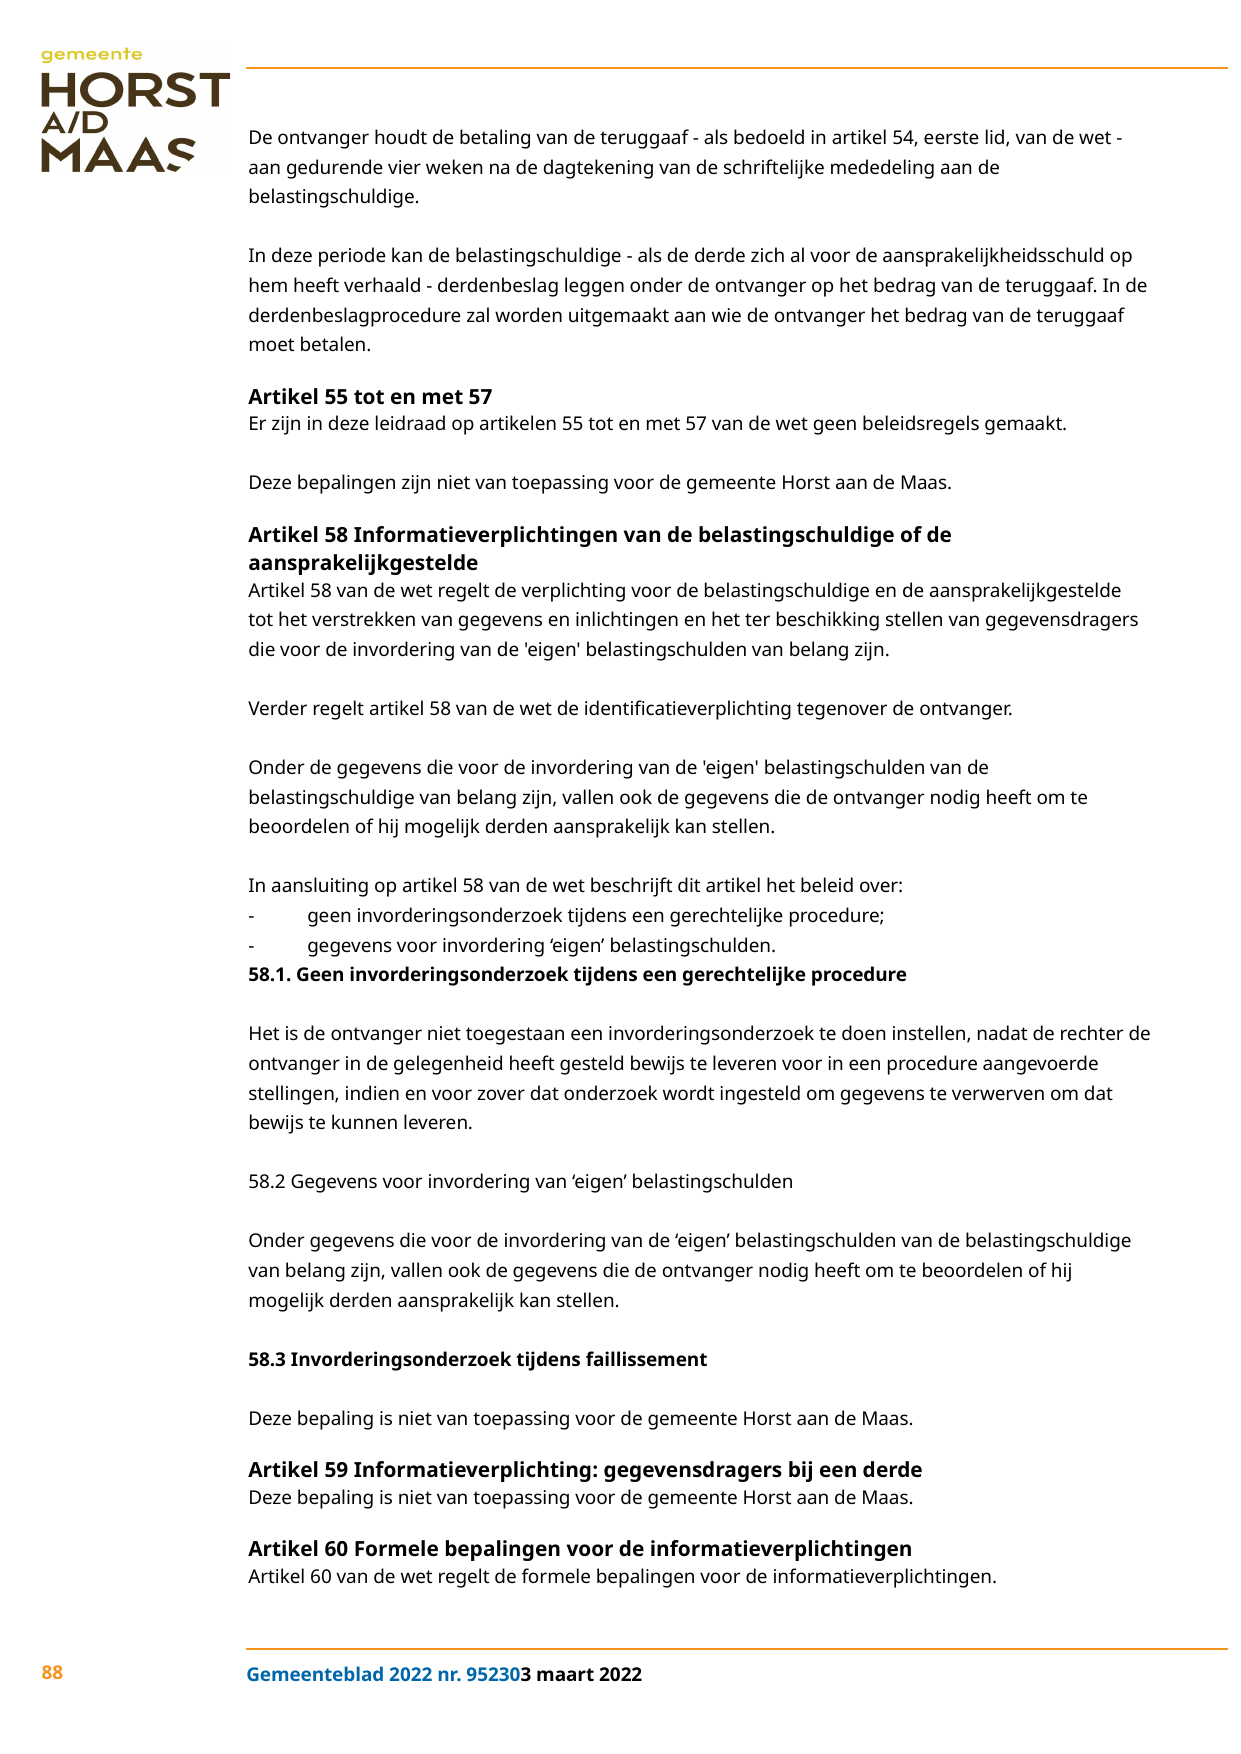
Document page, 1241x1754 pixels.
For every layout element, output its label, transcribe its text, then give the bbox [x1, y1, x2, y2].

text Onder gegevens die voor de invordering van de ‘eigen’ belastingschulden van de belastingschuldige van belang zijn, vallen ook de gegevens die de ontvanger nodig heeft om te beoordelen of hij mogelijk derden aansprakelijk kan stellen. [248, 1228, 1152, 1312]
text Er zijn in deze leidraad op artikelen 55 tot en met 57 van de wet geen beleidsregels gemaakt. [248, 410, 1152, 436]
text Onder de gegevens die voor de invordering van de 'eigen' belastingschulden van de belastingschuldige van belang zijn, vallen ook de gegevens die de ontvanger nodig heeft om te beoordelen of hij mogelijk derden aansprakelijk kan stellen. [248, 754, 1152, 839]
text In aansluiting op artikel 58 van de wet beschrijft dit artikel het beleid over: [248, 873, 1152, 898]
text Artikel 60 van de wet regelt de formele bepalingen voor de informatieverplichtingen. [248, 1563, 1152, 1588]
text 58.1. Geen invorderingsonderzoek tijdens een gerechtelijke procedure [248, 961, 1152, 987]
text Deze bepaling is niet van toepassing voor de gemeente Horst aan de Maas. [248, 1484, 1152, 1510]
text Artikel 60 Formele bepalingen voor de informatieverplichtingen [248, 1534, 1152, 1563]
text Artikel 55 tot en met 57 [248, 382, 1152, 410]
picture [41, 47, 231, 172]
text In deze periode kan de belastingschuldige - als de derde zich al voor de aansprakelijkheidsschuld op hem heeft verhaald - derdenbeslag leggen onder de ontvanger op het bedrag van de teruggaaf. In de derdenbeslagprocedure zal worden uitgemaakt aan wie de ontvanger het bedrag van de teruggaaf moet betalen. [248, 243, 1152, 357]
list geen invorderingsonderzoek tijdens een gerechtelijke procedure; [248, 902, 1152, 928]
text Artikel 59 Informatieverplichting: gegevensdragers bij een derde [248, 1456, 1152, 1484]
text Het is de ontvanger niet toegestaan een invorderingsonderzoek te doen instellen, nadat de rechter de ontvanger in de gelegenheid heeft gesteld bewijs te leveren voor in een procedure aangevoerde stellingen, indien en voor zover dat onderzoek wordt ingesteld om gegevens te verwerven om dat bewijs te kunnen leveren. [248, 1021, 1152, 1135]
text Deze bepaling is niet van toepassing voor de gemeente Horst aan de Maas. [248, 1405, 1152, 1431]
text 58.3 Invorderingsonderzoek tijdens faillissement [248, 1346, 1152, 1372]
text De ontvanger houdt de betaling van de teruggaaf - als bedoeld in artikel 54, eerste lid, van de wet - aan gedurende vier weken na de dagtekening van de schriftelijke mededeling aan de belastingschuldige. [248, 124, 1152, 209]
text Deze bepalingen zijn niet van toepassing voor de gemeente Horst aan de Maas. [248, 469, 1152, 495]
text Verder regelt artikel 58 van de wet de identificatieverplichting tegenover de ontvanger. [248, 695, 1152, 721]
text Artikel 58 Informatieverplichtingen van de belastingschuldige of de aansprakelijkgestelde [248, 520, 1152, 577]
list gegevens voor invordering ‘eigen’ belastingschulden. [248, 932, 1152, 957]
text 58.2 Gegevens voor invordering van ‘eigen’ belastingschulden [248, 1168, 1152, 1194]
text Artikel 58 van de wet regelt de verplichting voor de belastingschuldige en de aansprakelijkgestelde tot het verstrekken van gegevens en inlichtingen en het ter beschikking stellen van gegevensdragers die voor de invordering van de 'eigen' belastingschulden van belang zijn. [248, 577, 1152, 662]
